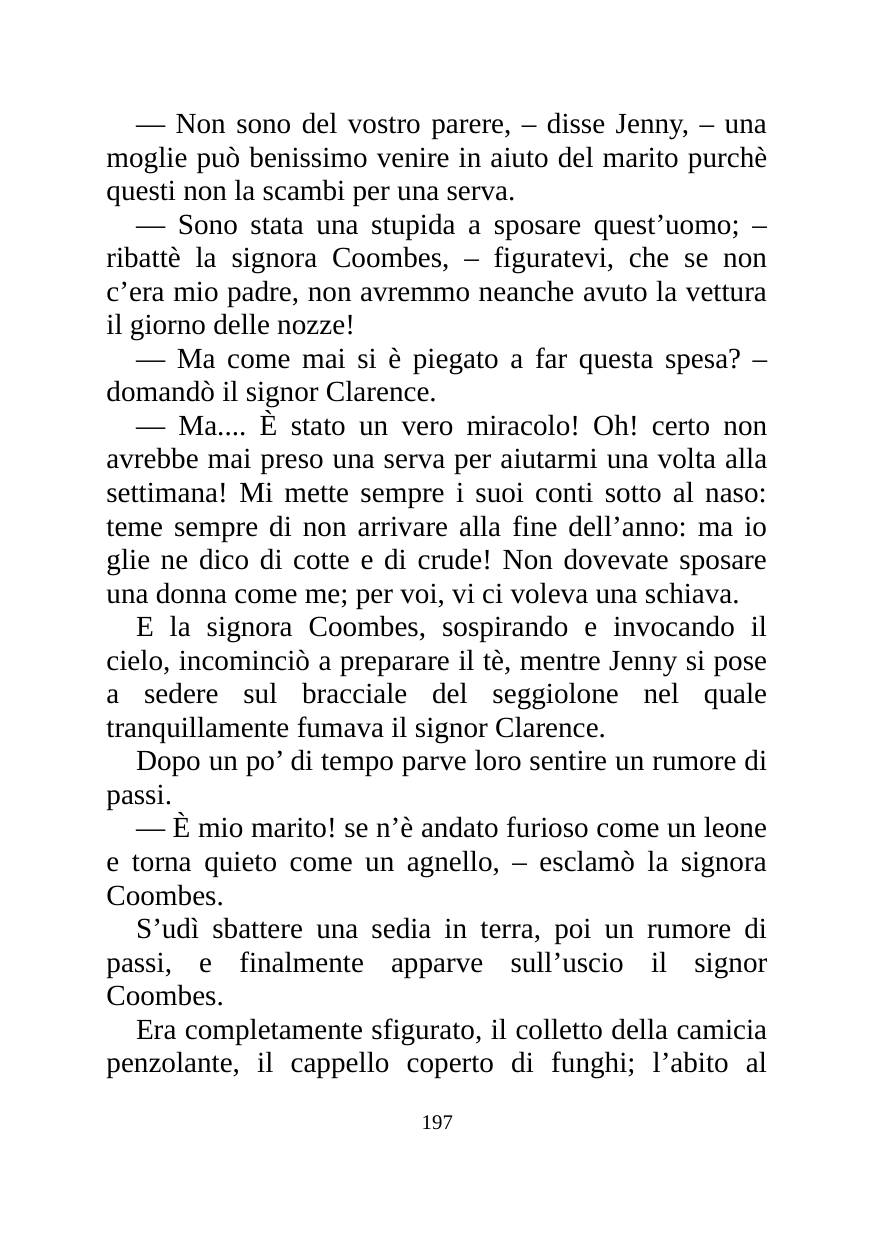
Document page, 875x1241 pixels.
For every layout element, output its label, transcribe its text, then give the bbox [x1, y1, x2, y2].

text Dopo un po’ di tempo parve loro sentire un rumore di passi. [106, 743, 768, 811]
text S’udì sbattere una sedia in terra, poi un rumore di passi, e finalmente apparve sull’uscio il signor Coombes. [106, 911, 768, 1012]
text — Ma.... È stato un vero miracolo! Oh! certo non avrebbe mai preso una serva per aiutarmi una volta alla settimana! Mi mette sempre i suoi conti sotto al naso: teme sempre di non arrivare alla fine dell’anno: ma io glie ne dico di cotte e di crude! Non dovevate sposare una donna come me; per voi, vi ci voleva una schiava. [106, 408, 768, 609]
text Era completamente sfigurato, il colletto della camicia penzolante, il cappello coperto di funghi; l’abito al [106, 1012, 768, 1079]
text — È mio marito! se n’è andato furioso come un leone e torna quieto come un agnello, – esclamò la signora Coombes. [106, 811, 768, 911]
text — Sono stata una stupida a sposare quest’uomo; – ribattè la signora Coombes, – figuratevi, che se non c’era mio padre, non avremmo neanche avuto la vettura il giorno delle nozze! [106, 207, 768, 341]
text — Ma come mai si è piegato a far questa spesa? – domandò il signor Clarence. [106, 341, 768, 408]
text — Non sono del vostro parere, – disse Jenny, – una moglie può benissimo venire in aiuto del marito purchè questi non la scambi per una serva. [106, 106, 768, 207]
text E la signora Coombes, sospirando e invocando il cielo, incominciò a preparare il tè, mentre Jenny si pose a sedere sul bracciale del seggiolone nel quale tranquillamente fumava il signor Clarence. [106, 609, 768, 743]
